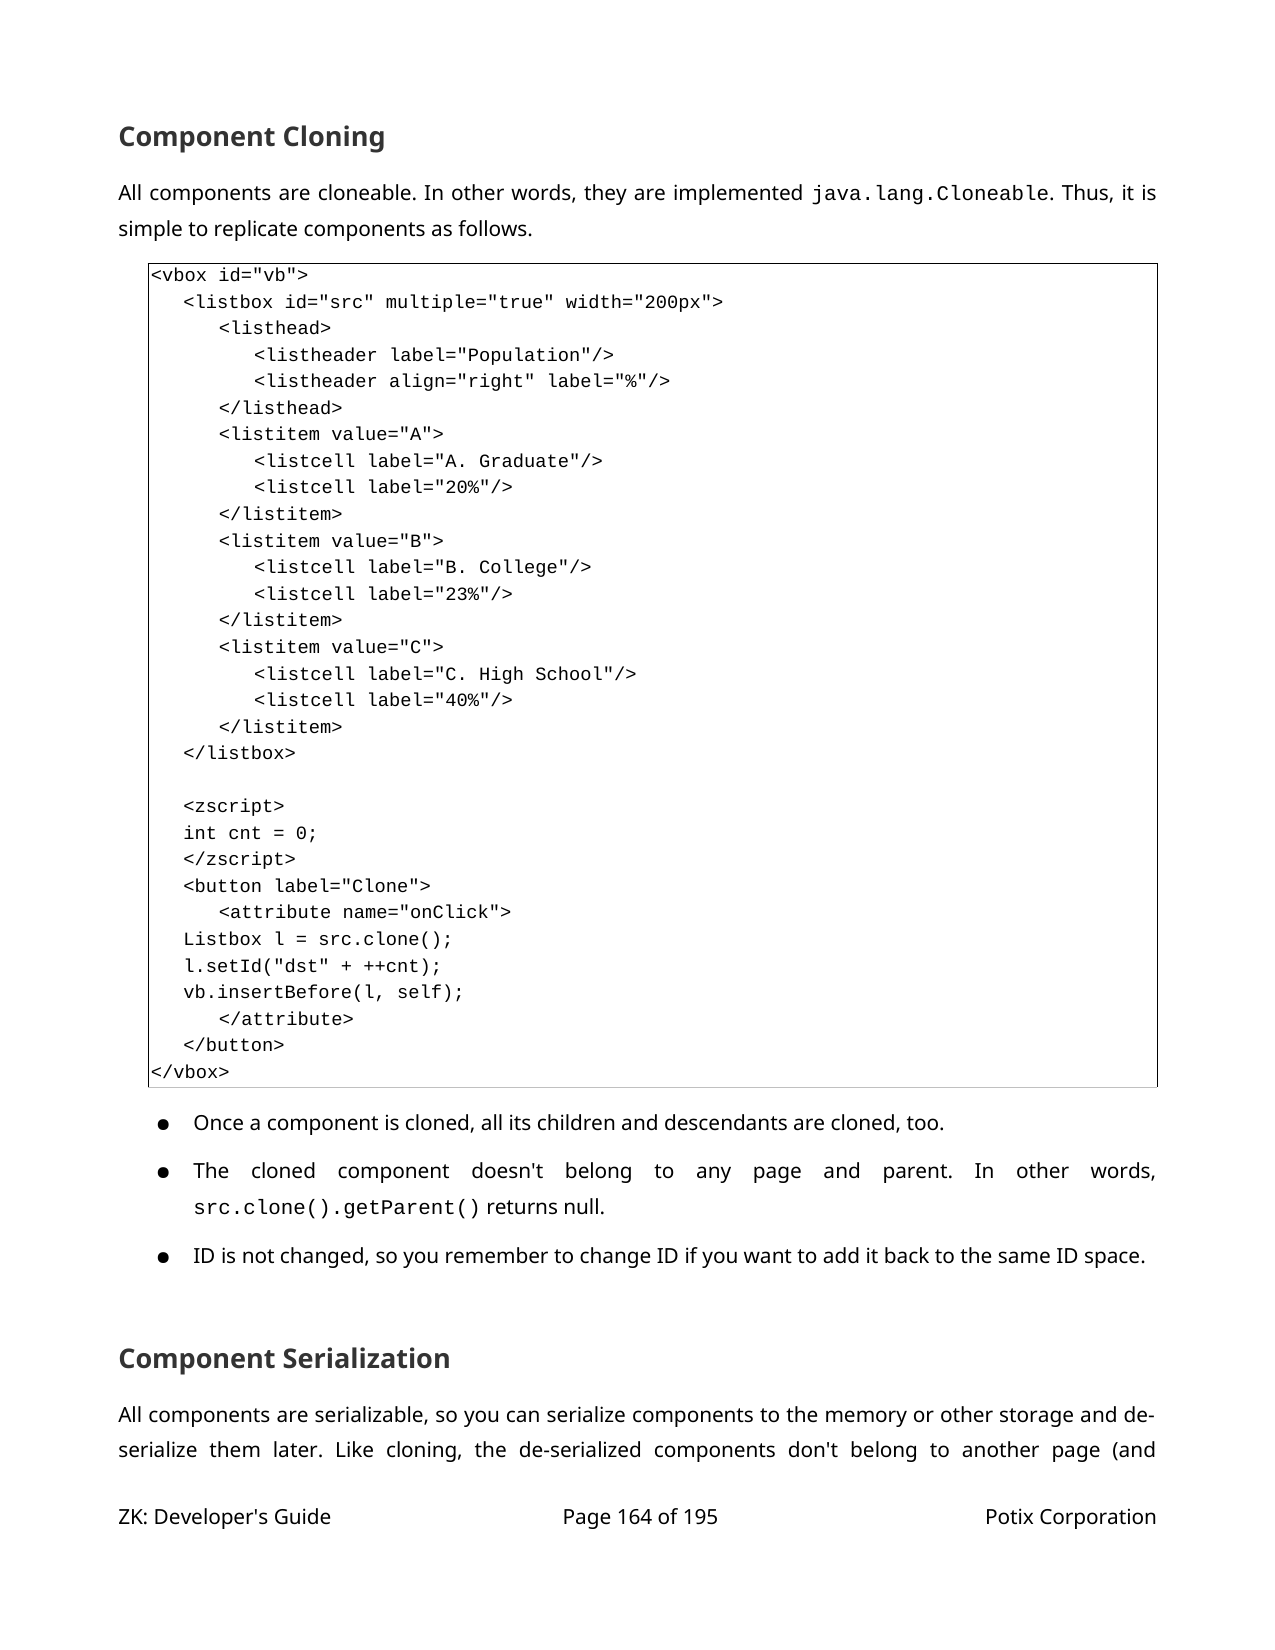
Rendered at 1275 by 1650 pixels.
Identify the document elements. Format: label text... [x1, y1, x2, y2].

subtitle Component Serialization [118, 1340, 1157, 1377]
text All components are serializable, so you can serialize components to the memory or other storage and de-serialize them later. Like cloning, the de-serialized components don't belong to another page (and [118, 1400, 1157, 1464]
text <vbox id="vb"> <listbox id="src" multiple="true" width="200px"> <listhead> <listheader label="Population"/> <listheader align="right" label="%"/> </listhead> <listitem value="A"> <listcell label="A. Graduate"/> <listcell label="20%"/> </listitem> <listitem value="B"> <listcell label="B. College"/> <listcell label="23%"/> </listitem> <listitem value="C"> <listcell label="C. High School"/> <listcell label="40%"/> </listitem> </listbox> <zscript> int cnt = 0; </zscript> <button label="Clone"> <attribute name="onClick"> Listbox l = src.clone(); l.setId("dst" + ++cnt); vb.insertBefore(l, self); </attribute> </button> </vbox> [149, 264, 1157, 1087]
subtitle Component Cloning [118, 118, 1157, 155]
list The cloned component doesn't belong to any page and parent. In other words, src.clone().getParent() returns null. [156, 1157, 1157, 1220]
list Once a component is cloned, all its children and descendants are cloned, too. [156, 1108, 1157, 1136]
text All components are cloneable. In other words, they are implemented java.lang.Cloneable. Thus, it is simple to replicate components as follows. [118, 178, 1157, 242]
list ID is not changed, so you remember to change ID if you want to add it back to the same ID space. [156, 1241, 1157, 1269]
